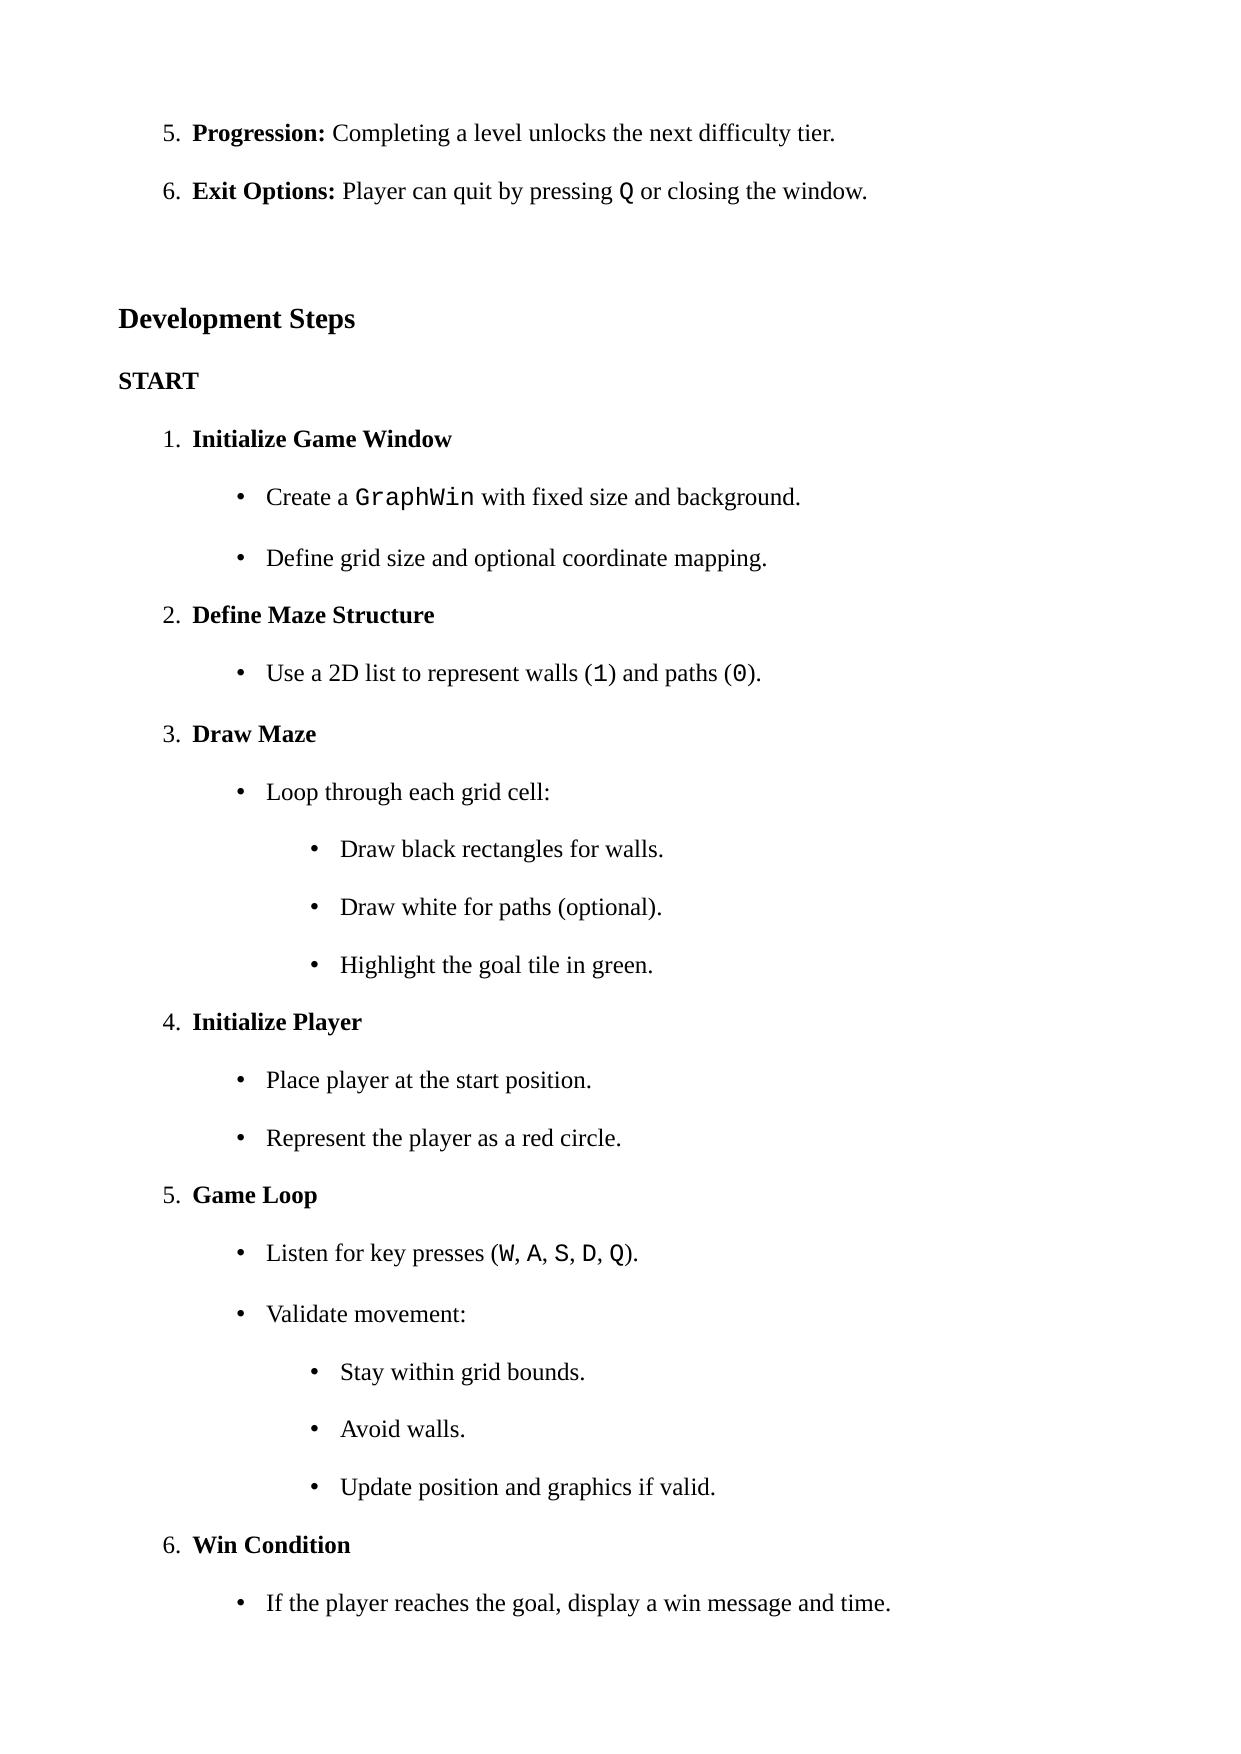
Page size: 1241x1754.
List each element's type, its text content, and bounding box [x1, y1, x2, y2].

subtitle Development Steps [118, 302, 1122, 335]
list Draw black rectangles for walls. [310, 834, 1122, 863]
list Represent the player as a red circle. [236, 1123, 1122, 1152]
list Draw Maze [162, 719, 1122, 748]
list Listen for key presses (W, A, S, D, Q). [236, 1238, 1122, 1269]
list Highlight the goal tile in green. [310, 950, 1122, 978]
list Place player at the start position. [236, 1065, 1122, 1094]
list Define grid size and optional coordinate mapping. [236, 543, 1122, 571]
list Avoid walls. [310, 1414, 1122, 1443]
list If the player reaches the goal, display a win message and time. [236, 1588, 1122, 1616]
list Initialize Player [162, 1007, 1122, 1036]
list Update position and graphics if valid. [310, 1472, 1122, 1501]
list Draw white for paths (optional). [310, 892, 1122, 921]
list Loop through each grid cell: [236, 777, 1122, 805]
list Win Condition [162, 1530, 1122, 1559]
list Stay within grid bounds. [310, 1357, 1122, 1386]
list Create a GraphWin with fixed size and background. [236, 482, 1122, 513]
list Progression: Completing a level unlocks the next difficulty tier. [162, 118, 1122, 147]
list Use a 2D list to represent walls (1) and paths (0). [236, 658, 1122, 689]
list Initialize Game Window [162, 424, 1122, 453]
text START [118, 366, 1122, 395]
list Define Maze Structure [162, 600, 1122, 629]
list Game Loop [162, 1181, 1122, 1209]
list Exit Options: Player can quit by pressing Q or closing the window. [162, 176, 1122, 207]
list Validate movement: [236, 1299, 1122, 1328]
